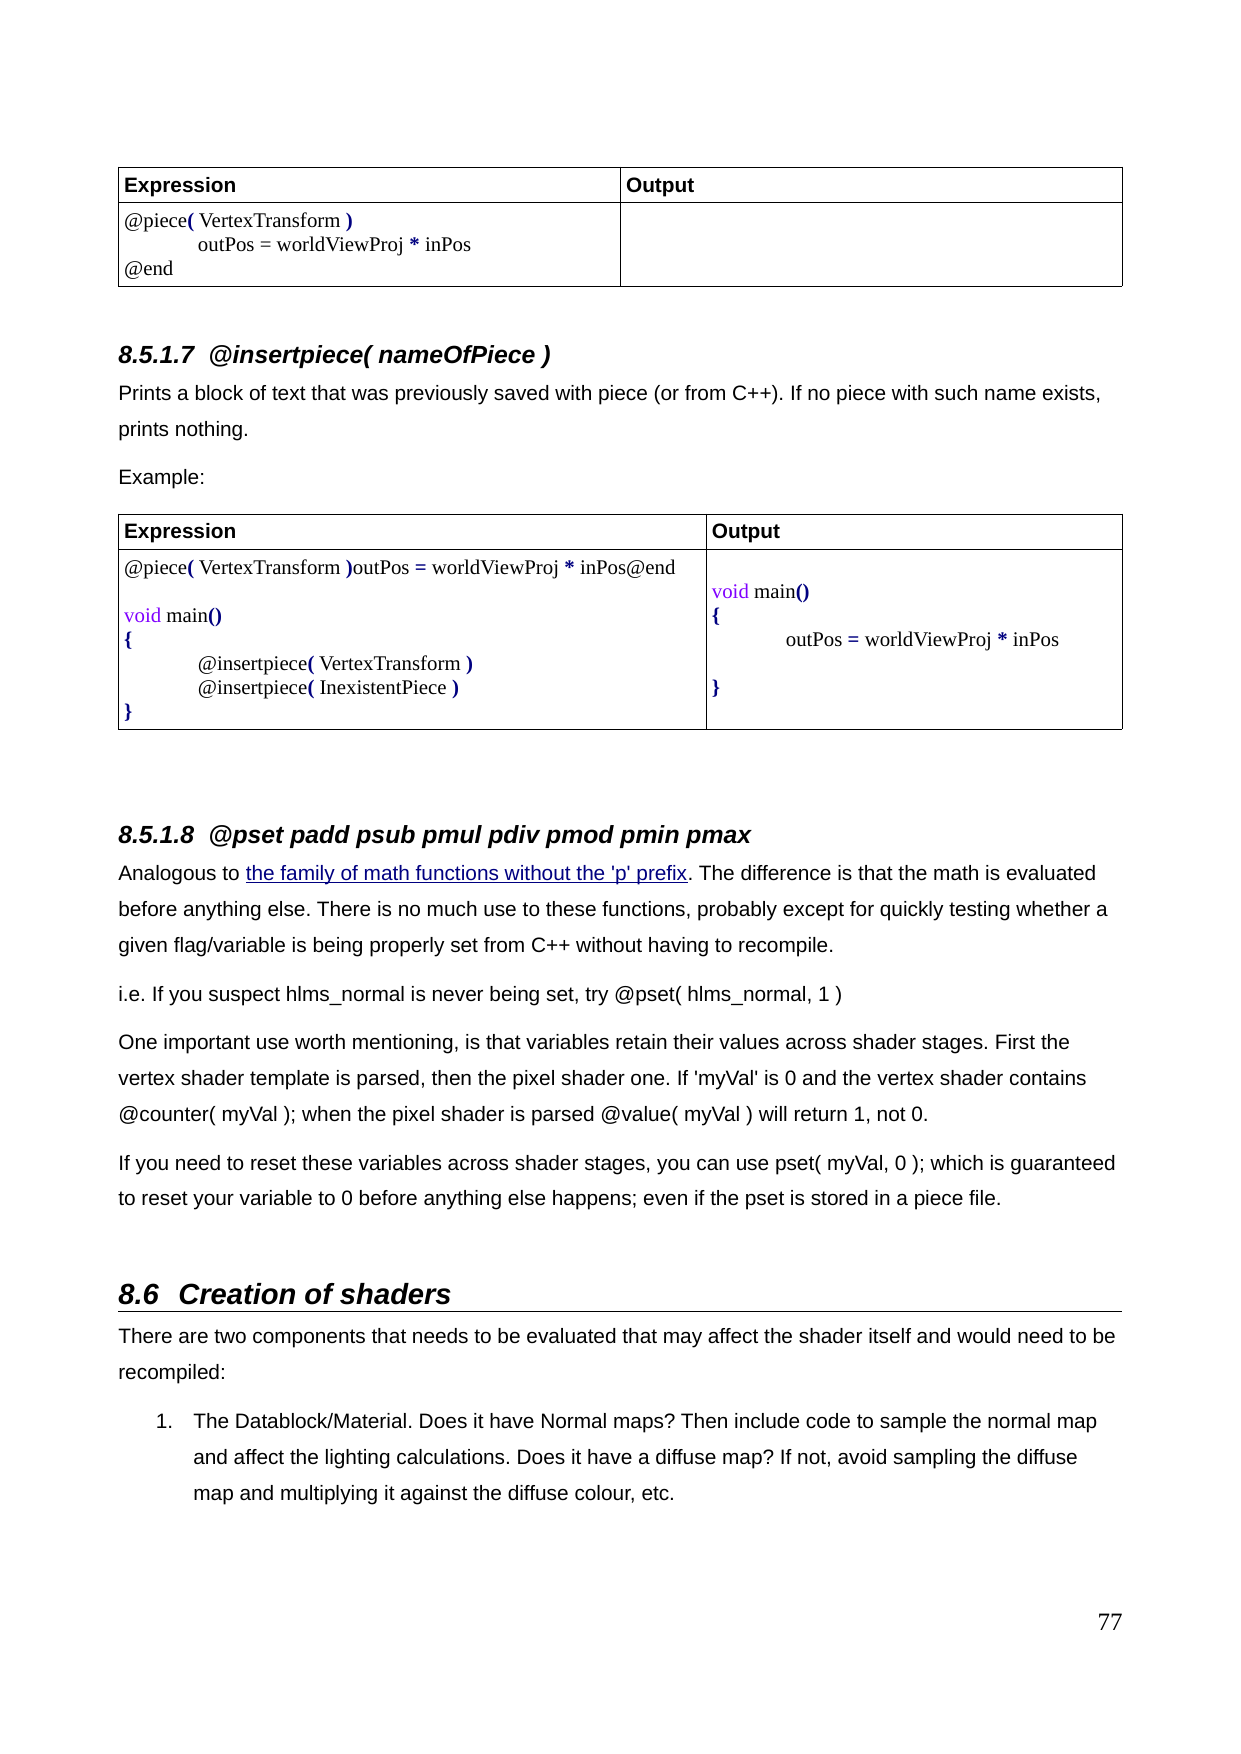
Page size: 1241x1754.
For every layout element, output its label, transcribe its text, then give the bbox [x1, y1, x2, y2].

table_header Expression [119, 515, 706, 549]
text i.e. If you suspect hlms_normal is never being set, try @pset( hlms_normal, 1 ) [118, 982, 1122, 1006]
table_cell @piece( VertexTransform )outPos = worldViewProj * inPos@end void main() { @insertpiece( VertexTransform ) @insertpiece( InexistentPiece ) } [119, 550, 706, 729]
table_header Output [621, 168, 1122, 202]
text Example: [118, 465, 1122, 489]
text If you need to reset these variables across shader stages, you can use pset( myVal, 0 ); which is guaranteed to reset your variable to 0 before anything else happens; even if the pset is stored in a piece file. [118, 1150, 1122, 1210]
table_cell void main() { outPos = worldViewProj * inPos } [707, 550, 1122, 729]
text Analogous to the family of math functions without the 'p' prefix. The difference is that the math is evaluated before anything else. There is no much use to these functions, probably except for quickly testing whether a given flag/variable is being properly set from C++ without having to recompile. [118, 861, 1122, 957]
table_cell [621, 203, 1122, 286]
text There are two components that needs to be evaluated that may affect the shader itself and would need to be recompiled: [118, 1324, 1122, 1384]
subtitle Creation of shaders [118, 1277, 1122, 1311]
table_header Output [707, 515, 1122, 549]
text Prints a block of text that was previously saved with piece (or from C++). If no piece with such name exists, prints nothing. [118, 381, 1122, 441]
text One important use worth mentioning, is that variables retain their values across shader stages. First the vertex shader template is parsed, then the pixel shader one. If 'myVal' is 0 and the vertex shader contains @counter( myVal ); when the pixel shader is parsed @value( myVal ) will return 1, not 0. [118, 1030, 1122, 1126]
table_cell @piece( VertexTransform ) outPos = worldViewProj * inPos @end [119, 203, 620, 286]
subtitle @insertpiece( nameOfPiece ) [118, 340, 1122, 368]
table_header Expression [119, 168, 620, 202]
subtitle @pset padd psub pmul pdiv pmod pmin pmax [118, 820, 1122, 849]
list The Datablock/Material. Does it have Normal maps? Then include code to sample the normal map and affect the lighting calculations. Does it have a diffuse map? If not, avoid sampling the diffuse map and multiplying it against the diffuse colour, etc. [156, 1408, 1122, 1504]
